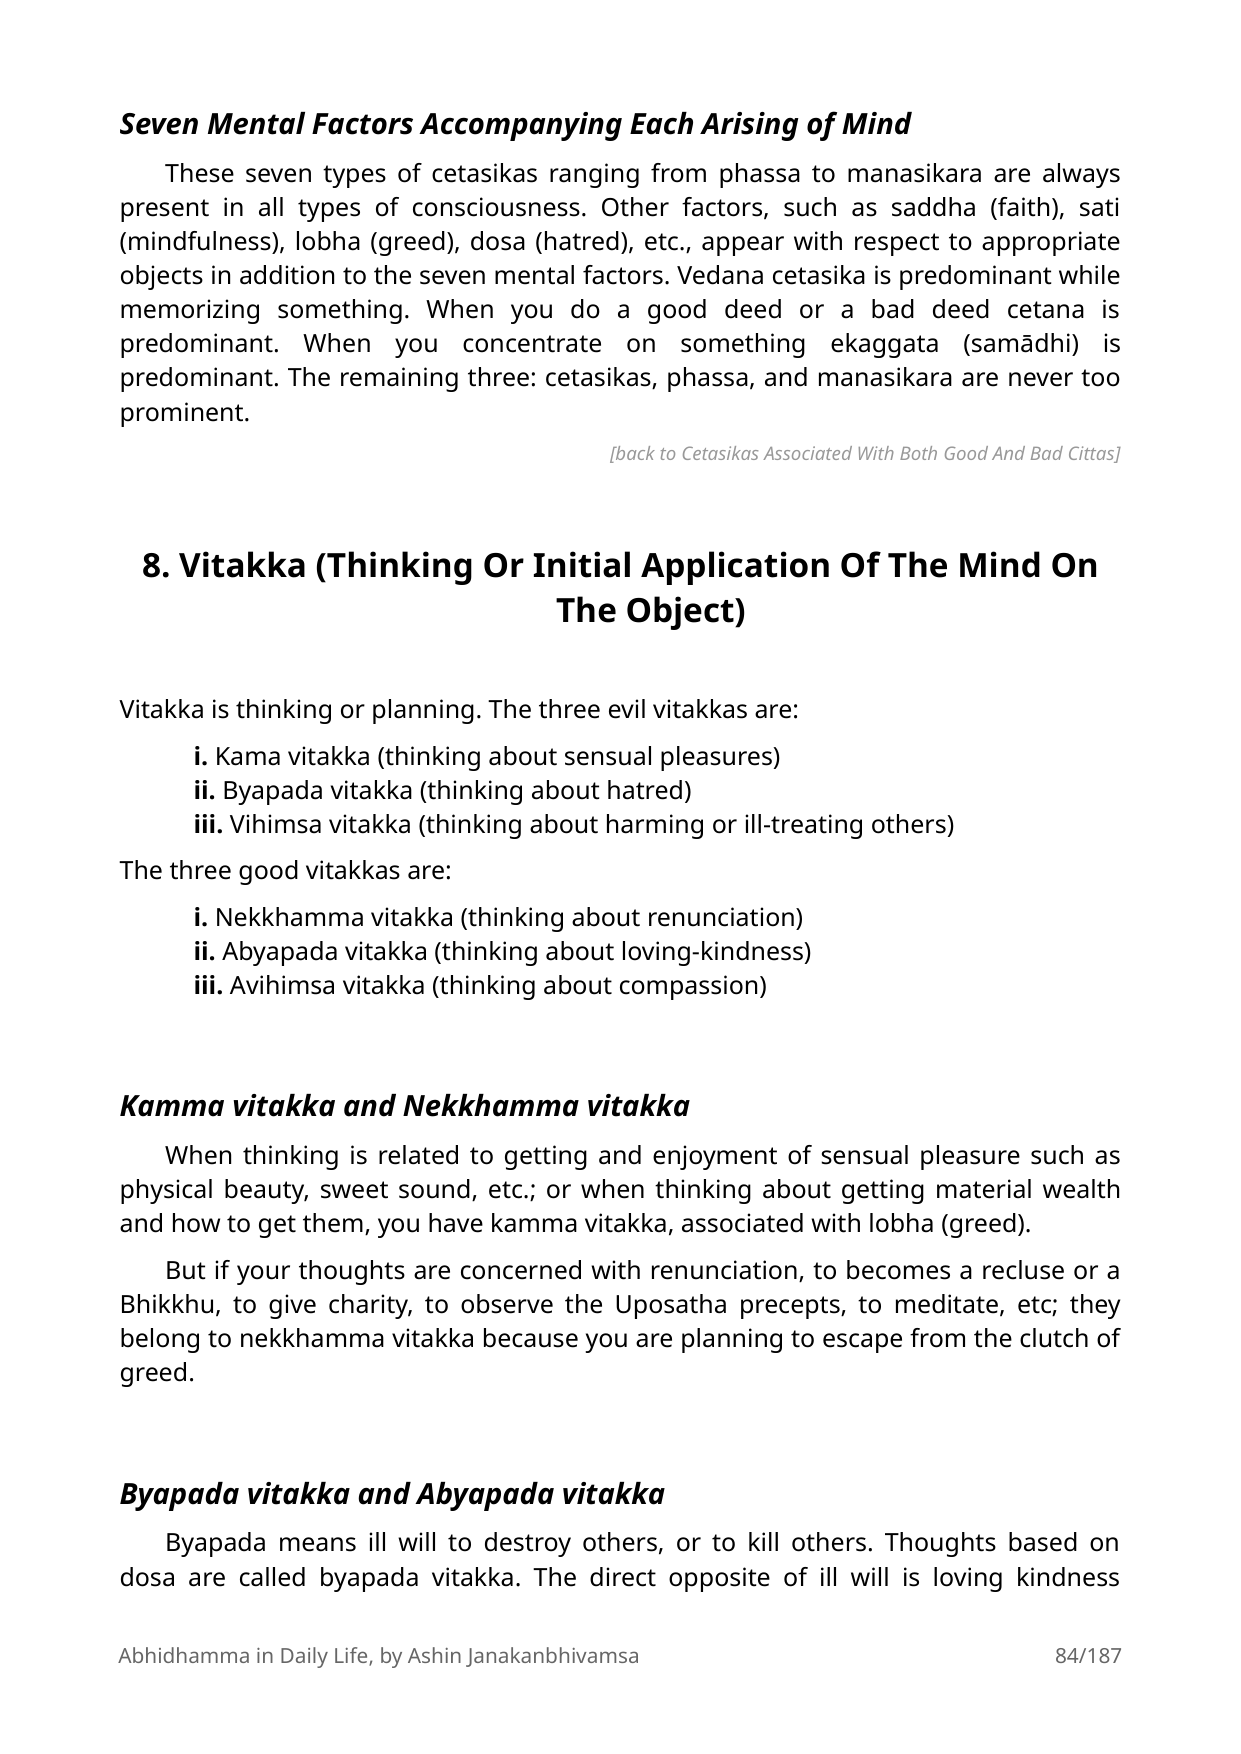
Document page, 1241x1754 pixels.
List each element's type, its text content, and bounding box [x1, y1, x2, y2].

text Byapada means ill will to destroy others, or to kill others. Thoughts based on dosa are called byapada vitakka. The direct opposite of ill will is loving kindness [119, 1525, 1122, 1593]
text But if your thoughts are concerned with renunciation, to becomes a recluse or a Bhikkhu, to give charity, to observe the Uposatha precepts, to meditate, etc; they belong to nekkhamma vitakka because you are planning to escape from the clutch of greed. [119, 1253, 1122, 1389]
text [back to Cetasikas Associated With Both Good And Bad Cittas] [119, 441, 1122, 466]
subtitle Kamma vitakka and Nekkhamma vitakka [119, 1086, 1122, 1125]
text When thinking is related to getting and enjoyment of sensual pleasure such as physical beauty, sweet sound, etc.; or when thinking about getting material wealth and how to get them, you have kamma vitakka, associated with lobha (greed). [119, 1138, 1122, 1240]
text i. Kama vitakka (thinking about sensual pleasures) ii. Byapada vitakka (thinking about hatred) iii. Vihimsa vitakka (thinking about harming or ill-treating others) [193, 738, 1122, 840]
text Vitakka is thinking or planning. The three evil vitakkas are: [119, 692, 1122, 726]
subtitle Byapada vitakka and Abyapada vitakka [119, 1473, 1122, 1513]
text The three good vitakkas are: [119, 853, 1122, 887]
text i. Nekkhamma vitakka (thinking about renunciation) ii. Abyapada vitakka (thinking about loving-kindness) iii. Avihimsa vitakka (thinking about compassion) [193, 899, 1122, 1002]
subtitle 8. Vitakka (Thinking Or Initial Application Of The Mind On The Object) [119, 542, 1122, 633]
text These seven types of cetasikas ranging from phassa to manasikara are always present in all types of consciousness. Other factors, such as saddha (faith), sati (mindfulness), lobha (greed), dosa (hatred), etc., appear with respect to appropriate objects in addition to the seven mental factors. Vedana cetasika is predominant while memorizing something. When you do a good deed or a bad deed cetana is predominant. When you concentrate on something ekaggata (samādhi) is predominant. The remaining three: cetasikas, phassa, and manasikara are never too prominent. [119, 156, 1122, 428]
subtitle Seven Mental Factors Accompanying Each Arising of Mind [119, 103, 1122, 143]
